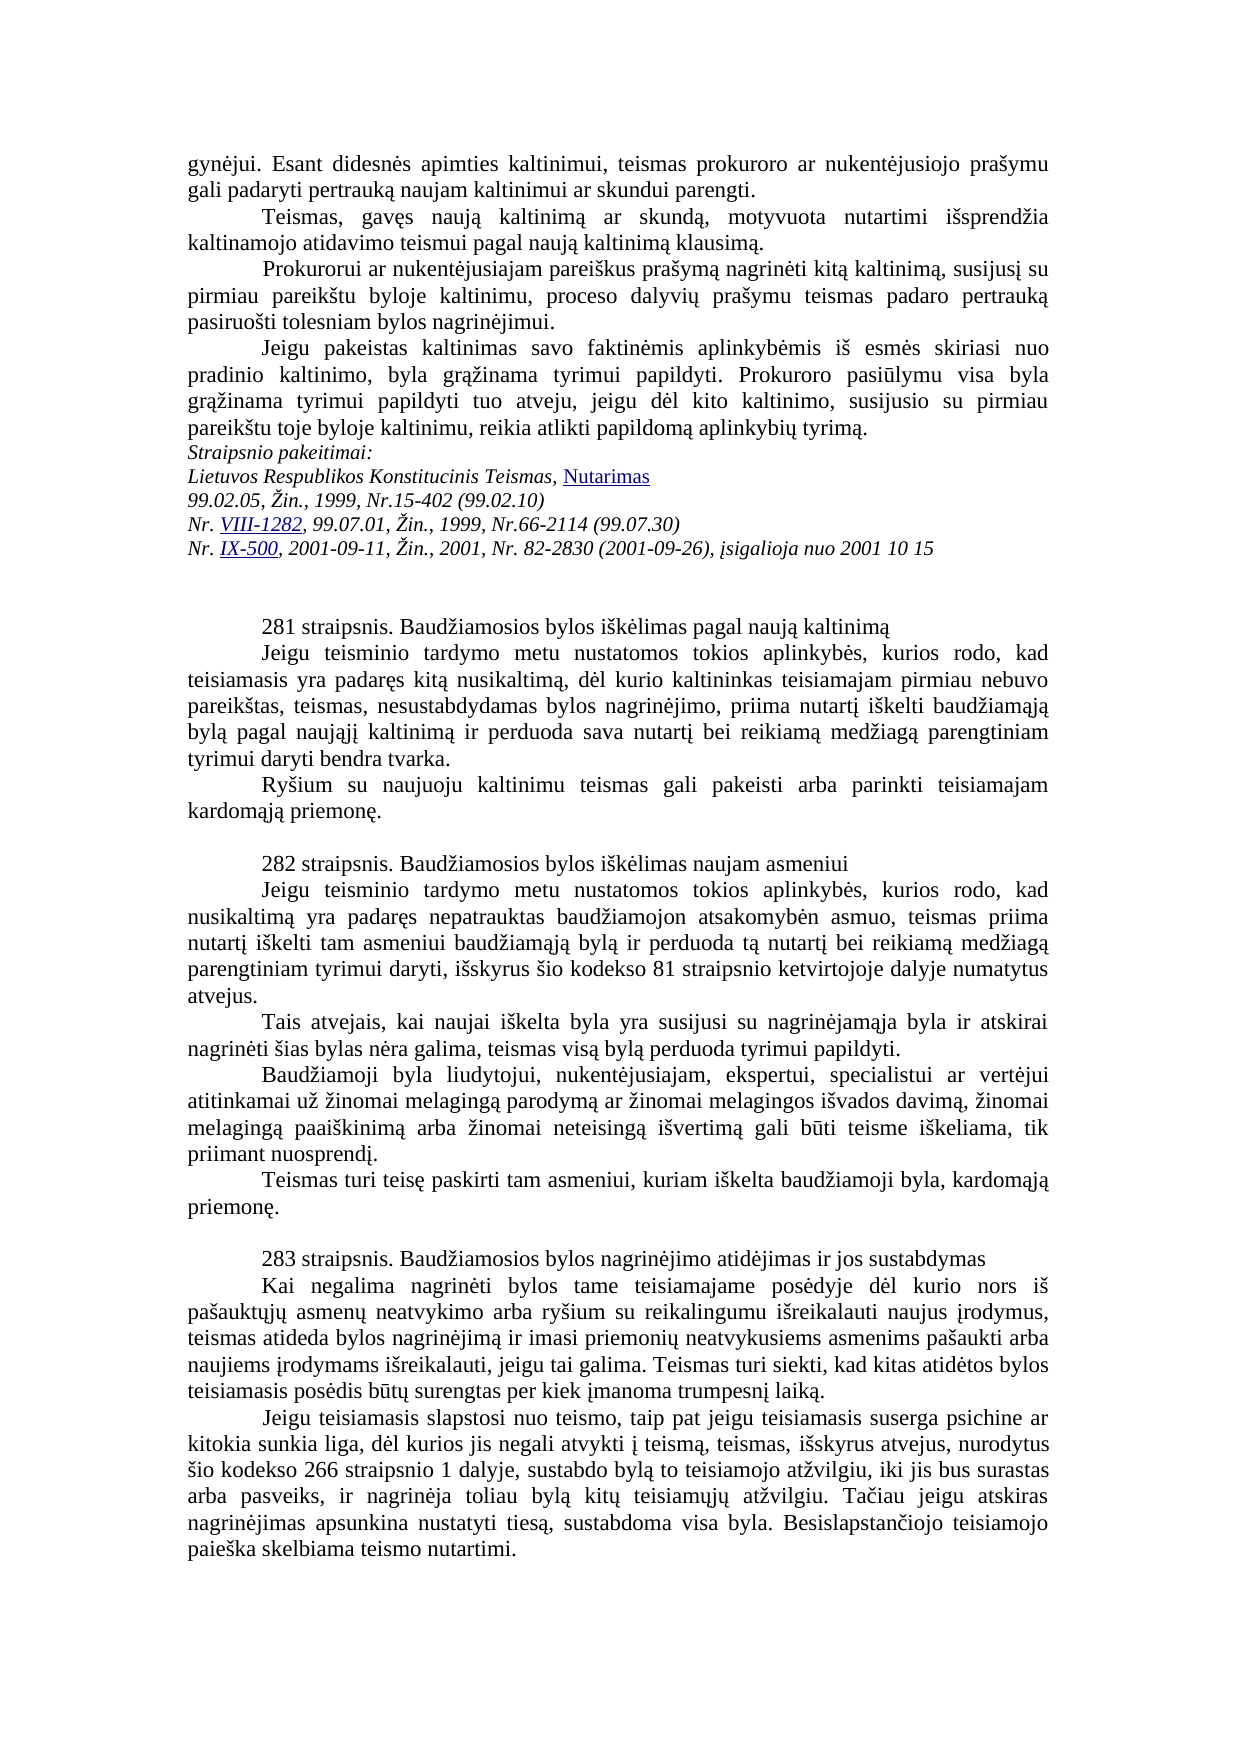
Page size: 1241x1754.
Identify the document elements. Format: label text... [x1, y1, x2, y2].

text Jeigu teisminio tardymo metu nustatomos tokios aplinkybės, kurios rodo, kad teisiamasis yra padaręs kitą nusikaltimą, dėl kurio kaltininkas teisiamajam pirmiau nebuvo pareikštas, teismas, nesustabdydamas bylos nagrinėjimo, priima nutartį iškelti baudžiamąją bylą pagal naująjį kaltinimą ir perduoda sava nutartį bei reikiamą medžiagą parengtiniam tyrimui daryti bendra tvarka. [187, 639, 1050, 771]
text Teismas turi teisę paskirti tam asmeniui, kuriam iškelta baudžiamoji byla, kardomąją priemonę. [187, 1166, 1050, 1219]
text Nr. IX-500, 2001-09-11, Žin., 2001, Nr. 82-2830 (2001-09-26), įsigalioja nuo 2001 10 15 [187, 536, 1050, 560]
text 282 straipsnis. Baudžiamosios bylos iškėlimas naujam asmeniui [187, 850, 1050, 876]
text Kai negalima nagrinėti bylos tame teisiamajame posėdyje dėl kurio nors iš pašauktųjų asmenų neatvykimo arba ryšium su reikalingumu išreikalauti naujus įrodymus, teismas atideda bylos nagrinėjimą ir imasi priemonių neatvykusiems asmenims pašaukti arba naujiems įrodymams išreikalauti, jeigu tai galima. Teismas turi siekti, kad kitas atidėtos bylos teisiamasis posėdis būtų surengtas per kiek įmanoma trumpesnį laiką. [187, 1272, 1050, 1403]
text 281 straipsnis. Baudžiamosios bylos iškėlimas pagal naują kaltinimą [187, 613, 1050, 639]
text 99.02.05, Žin., 1999, Nr.15-402 (99.02.10) [187, 488, 1050, 512]
text 283 straipsnis. Baudžiamosios bylos nagrinėjimo atidėjimas ir jos sustabdymas [187, 1245, 1050, 1272]
text Ryšium su naujuoju kaltinimu teismas gali pakeisti arba parinkti teisiamajam kardomąją priemonę. [187, 771, 1050, 824]
text Tais atvejais, kai naujai iškelta byla yra susijusi su nagrinėjamąja byla ir atskirai nagrinėti šias bylas nėra galima, teismas visą bylą perduoda tyrimui papildyti. [187, 1008, 1050, 1061]
text gynėjui. Esant didesnės apimties kaltinimui, teismas prokuroro ar nukentėjusiojo prašymu gali padaryti pertrauką naujam kaltinimui ar skundui parengti. [187, 150, 1050, 203]
text Jeigu teisiamasis slapstosi nuo teismo, taip pat jeigu teisiamasis suserga psichine ar kitokia sunkia liga, dėl kurios jis negali atvykti į teismą, teismas, išskyrus atvejus, nurodytus šio kodekso 266 straipsnio 1 dalyje, sustabdo bylą to teisiamojo atžvilgiu, iki jis bus surastas arba pasveiks, ir nagrinėja toliau bylą kitų teisiamųjų atžvilgiu. Tačiau jeigu atskiras nagrinėjimas apsunkina nustatyti tiesą, sustabdoma visa byla. Besislapstančiojo teisiamojo paieška skelbiama teismo nutartimi. [187, 1403, 1050, 1562]
text Straipsnio pakeitimai: [187, 440, 1050, 464]
text Prokurorui ar nukentėjusiajam pareiškus prašymą nagrinėti kitą kaltinimą, susijusį su pirmiau pareikštu byloje kaltinimu, proceso dalyvių prašymu teismas padaro pertrauką pasiruošti tolesniam bylos nagrinėjimui. [187, 255, 1050, 334]
text Nr. VIII-1282, 99.07.01, Žin., 1999, Nr.66-2114 (99.07.30) [187, 512, 1050, 536]
text Jeigu pakeistas kaltinimas savo faktinėmis aplinkybėmis iš esmės skiriasi nuo pradinio kaltinimo, byla grąžinama tyrimui papildyti. Prokuroro pasiūlymu visa byla grąžinama tyrimui papildyti tuo atveju, jeigu dėl kito kaltinimo, susijusio su pirmiau pareikštu toje byloje kaltinimu, reikia atlikti papildomą aplinkybių tyrimą. [187, 334, 1050, 440]
text Baudžiamoji byla liudytojui, nukentėjusiajam, ekspertui, specialistui ar vertėjui atitinkamai už žinomai melagingą parodymą ar žinomai melagingos išvados davimą, žinomai melagingą paaiškinimą arba žinomai neteisingą išvertimą gali būti teisme iškeliama, tik priimant nuosprendį. [187, 1061, 1050, 1166]
text Jeigu teisminio tardymo metu nustatomos tokios aplinkybės, kurios rodo, kad nusikaltimą yra padaręs nepatrauktas baudžiamojon atsakomybėn asmuo, teismas priima nutartį iškelti tam asmeniui baudžiamąją bylą ir perduoda tą nutartį bei reikiamą medžiagą parengtiniam tyrimui daryti, išskyrus šio kodekso 81 straipsnio ketvirtojoje dalyje numatytus atvejus. [187, 876, 1050, 1008]
text Lietuvos Respublikos Konstitucinis Teismas, Nutarimas [187, 464, 1050, 488]
text Teismas, gavęs naują kaltinimą ar skundą, motyvuota nutartimi išsprendžia kaltinamojo atidavimo teismui pagal naują kaltinimą klausimą. [187, 203, 1050, 255]
